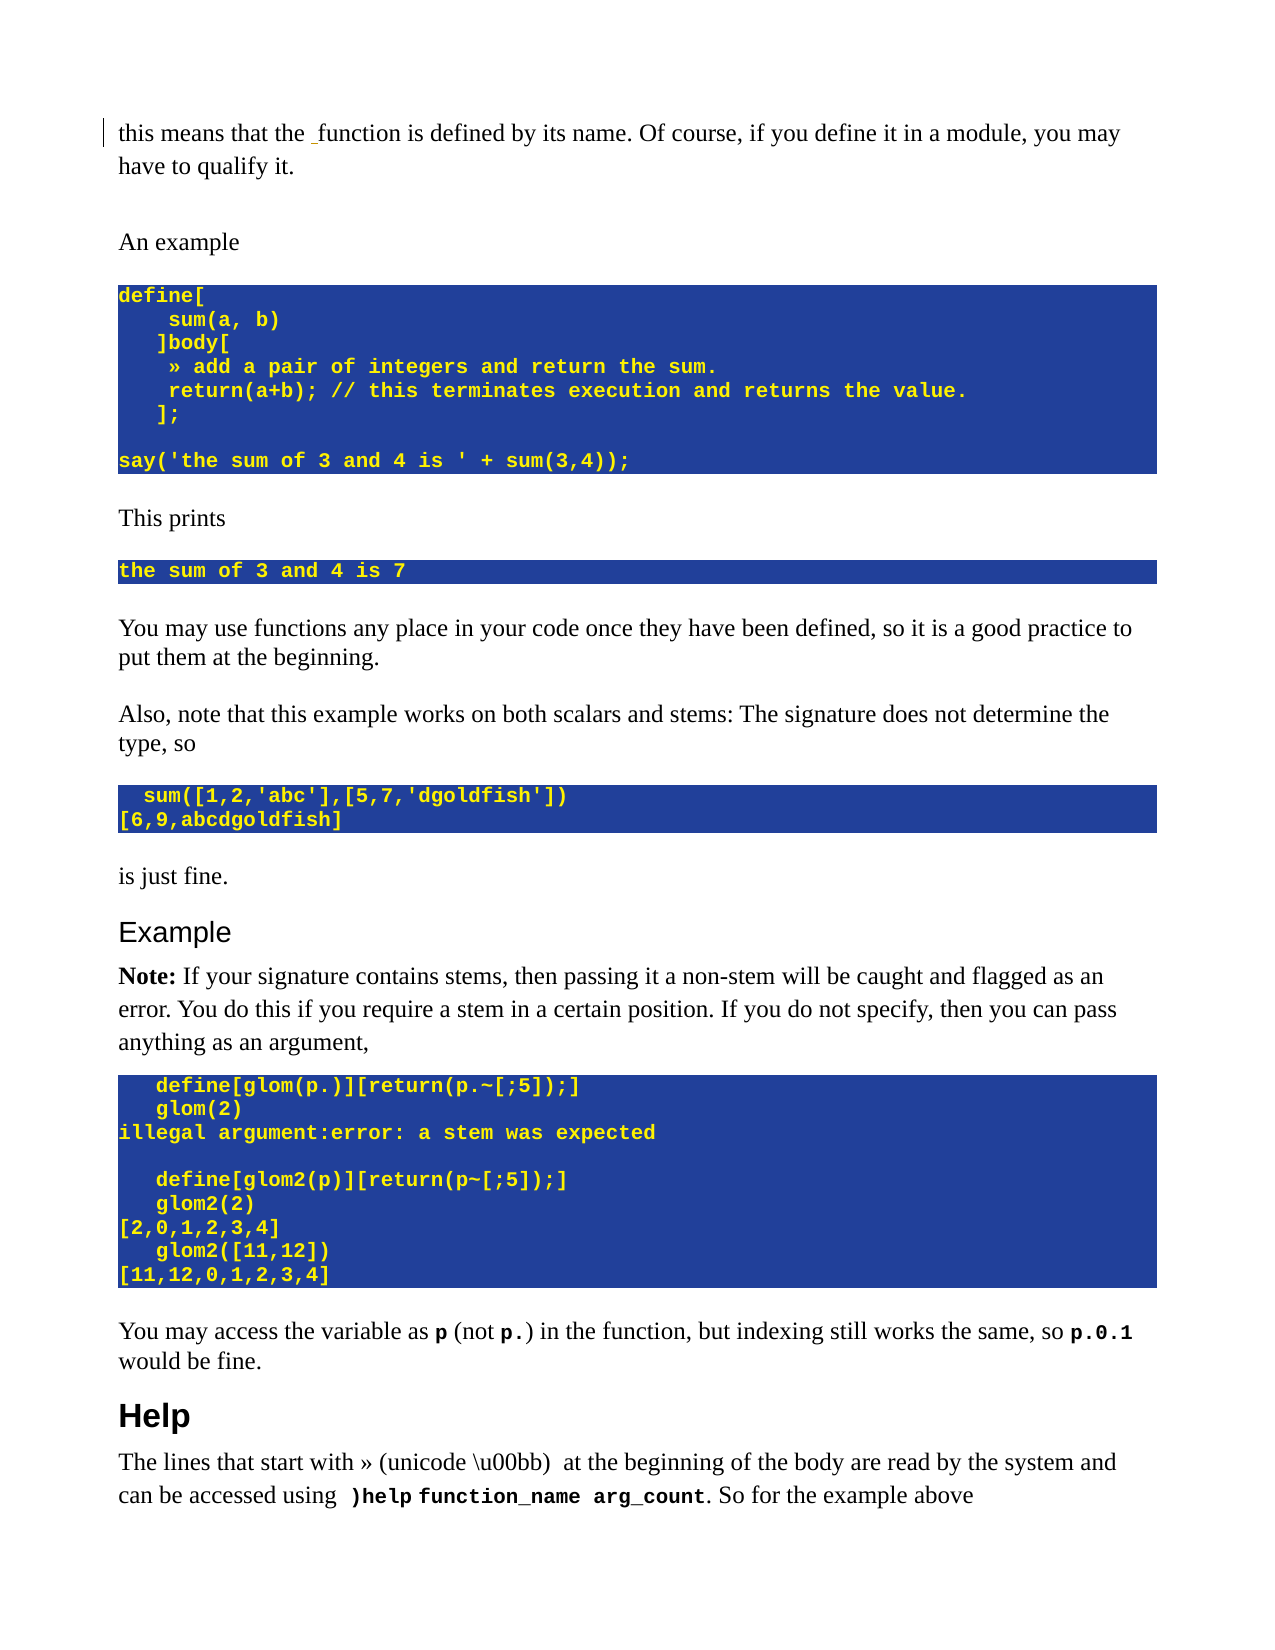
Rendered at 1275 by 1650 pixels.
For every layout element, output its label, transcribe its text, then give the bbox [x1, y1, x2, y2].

text return(a+b); // this terminates execution and returns the value. [118, 379, 1157, 403]
text define[glom2(p)][return(p~[;5]);] [118, 1169, 1157, 1193]
text An example [118, 227, 1157, 256]
text say('the sum of 3 and 4 is ' + sum(3,4)); [118, 451, 1157, 474]
text sum([1,2,'abc'],[5,7,'dgoldfish']) [118, 785, 1157, 809]
text This prints [118, 474, 1157, 532]
text glom(2) [118, 1098, 1157, 1122]
text sum(a, b) [118, 309, 1157, 332]
text ]body[ [118, 332, 1157, 356]
text glom2([11,12]) [118, 1240, 1157, 1264]
text [2,0,1,2,3,4] [118, 1217, 1157, 1240]
subtitle Help [118, 1396, 1157, 1434]
text Note: If your signature contains stems, then passing it a non-stem will be caught and flagged as an error. You do this if you require a stem in a certain position. If you do not specify, then you can pass anything as an argument, [118, 961, 1157, 1056]
text the sum of 3 and 4 is 7 [118, 560, 1157, 584]
text Also, note that this example works on both scalars and stems: The signature does not determine the type, so [118, 699, 1157, 757]
text » add a pair of integers and return the sum. [118, 356, 1157, 379]
text illegal argument:error: a stem was expected [118, 1122, 1157, 1146]
text ]; [118, 403, 1157, 427]
text [11,12,0,1,2,3,4] [118, 1264, 1157, 1288]
subtitle Example [118, 915, 1157, 949]
text define[glom(p.)][return(p.~[;5]);] [118, 1075, 1157, 1098]
text You may access the variable as p (not p.) in the function, but indexing still works the same, so p.0.1 would be fine. [118, 1316, 1157, 1375]
text this means that the function is defined by its name. Of course, if you define it in a module, you may have to qualify it. [118, 118, 1157, 180]
text is just fine. [118, 861, 1157, 890]
text The lines that start with » (unicode \u00bb) at the beginning of the body are read by the system and can be accessed using )help function_name arg_count. So for the example above [118, 1447, 1157, 1510]
text You may use functions any place in your code once they have been defined, so it is a good practice to put them at the beginning. [118, 613, 1157, 670]
text define[ [118, 285, 1157, 309]
text glom2(2) [118, 1193, 1157, 1217]
text [6,9,abcdgoldfish] [118, 809, 1157, 833]
